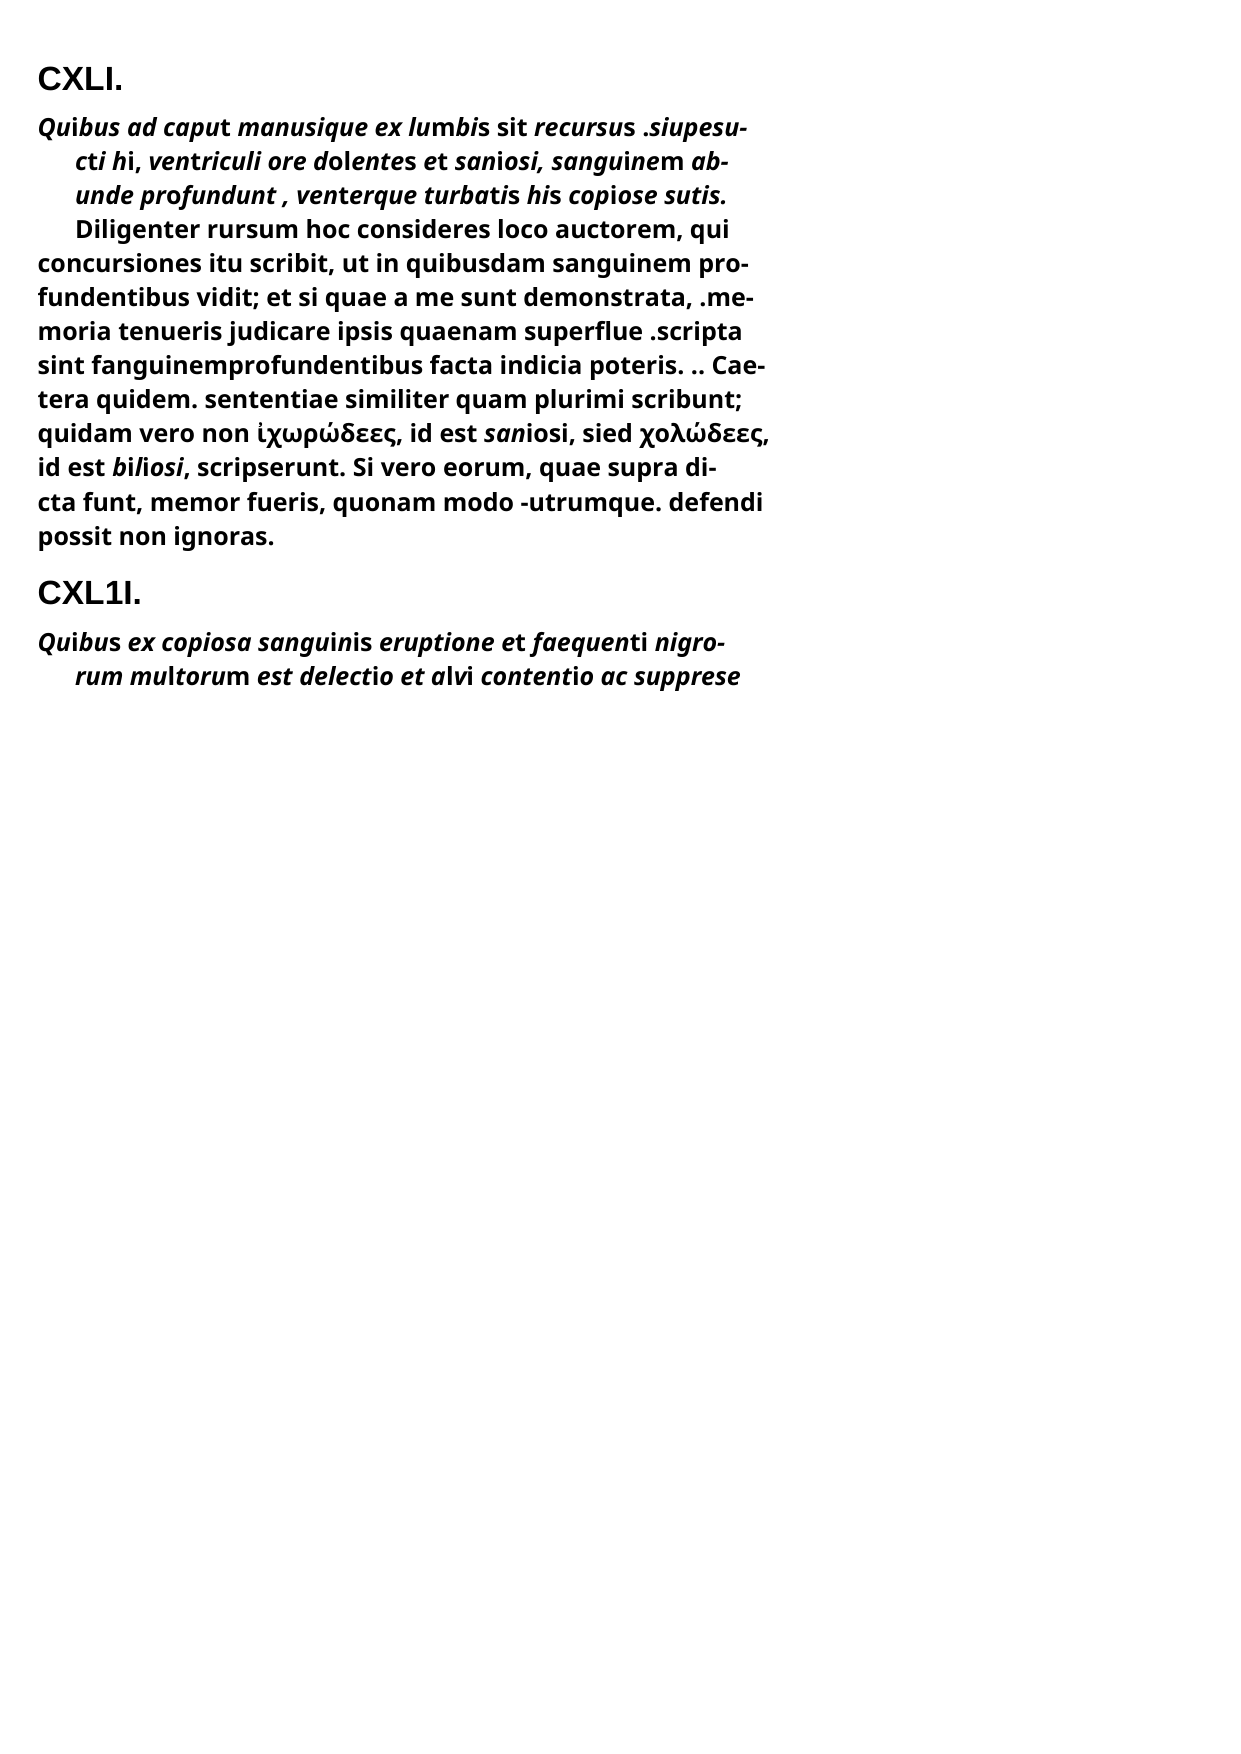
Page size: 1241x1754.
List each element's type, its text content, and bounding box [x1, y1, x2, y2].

text Quibus ex copiosa sanguinis eruptione et faequenti nigro- rum multorum est delectio et alvi contentio ac supprese [37, 624, 1203, 692]
text Quibus ad caput manusique ex lumbis sit recursus .siupesu- cti hi, ventriculi ore dolentes et saniosi, sanguinem ab- unde profundunt , venterque turbatis his copiose sutis. [37, 109, 1203, 212]
subtitle CXL1I. [37, 573, 1203, 612]
text Diligenter rursum hoc consideres loco auctorem, qui concursiones itu scribit, ut in quibusdam sanguinem pro- fundentibus vidit; et si quae a me sunt demonstrata, .me- moria tenueris judicare ipsis quaenam superflue .scripta sint fanguinemprofundentibus facta indicia poteris. .. Cae- tera quidem. sententiae similiter quam plurimi scribunt; quidam vero non ἰχωρώδεες, id est saniosi, sied χολώδεες, id est biliosi, scripserunt. Si vero eorum, quae supra di- cta funt, memor fueris, quonam modo -utrumque. defendi possit non ignoras. [37, 212, 1203, 552]
subtitle CXLI. [37, 58, 1203, 97]
